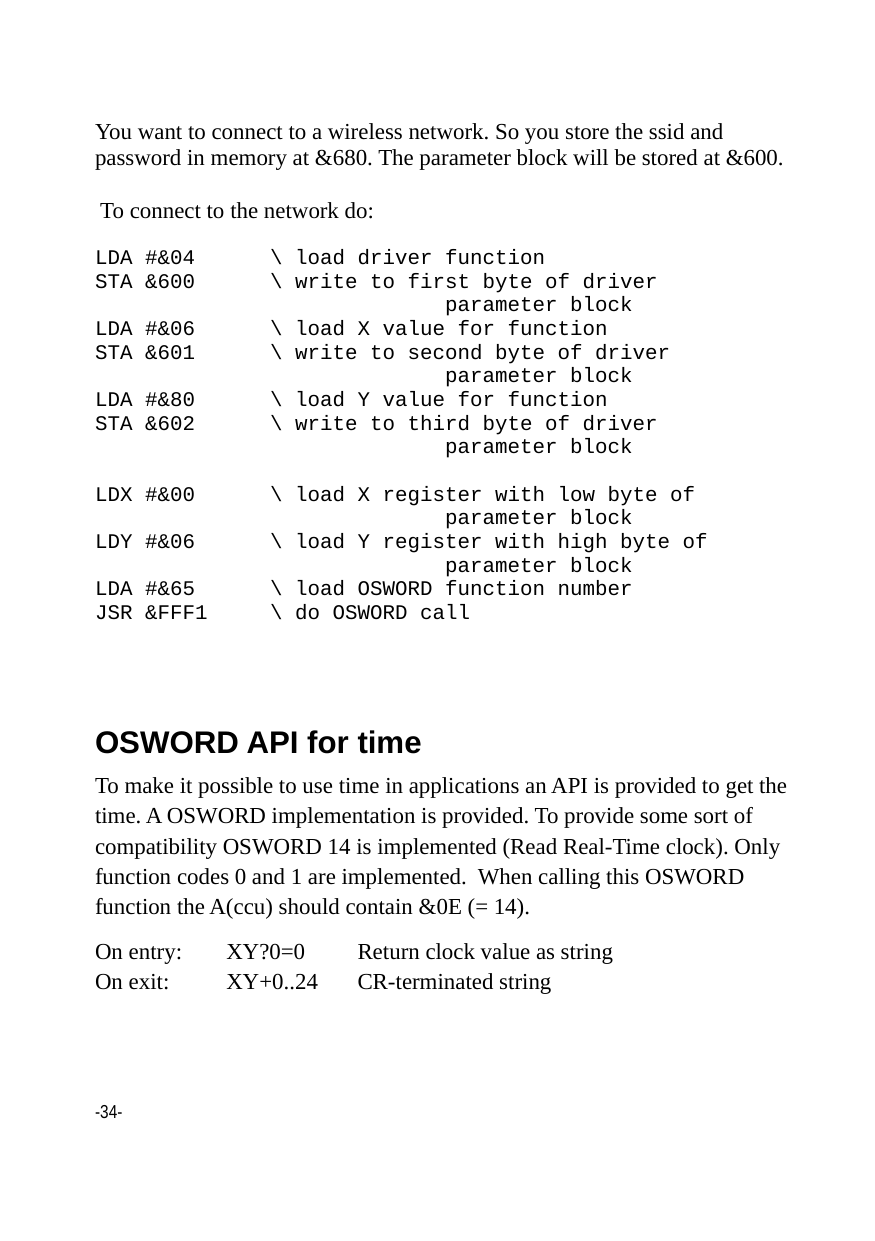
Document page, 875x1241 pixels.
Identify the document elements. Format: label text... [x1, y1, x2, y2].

text You want to connect to a wireless network. So you store the ssid and password in memory at &680. The parameter block will be stored at &600. [95, 118, 815, 171]
subtitle OSWORD API for time [95, 724, 815, 760]
text LDA #&80 \ load Y value for function [95, 389, 815, 413]
text To connect to the network do: [95, 197, 815, 223]
text JSR &FFF1 \ do OSWORD call [95, 602, 815, 626]
text To make it possible to use time in applications an API is provided to get the time. A OSWORD implementation is provided. To provide some sort of compatibility OSWORD 14 is implemented (Read Real-Time clock). Only function codes 0 and 1 are implemented. When calling this OSWORD function the A(ccu) should contain &0E (= 14). [95, 772, 815, 919]
text LDA #&04 \ load driver function [95, 247, 815, 271]
text LDA #&65 \ load OSWORD function number [95, 578, 815, 602]
text STA &600 \ write to first byte of driver parameter block [95, 271, 815, 318]
text LDY #&06 \ load Y register with high byte of parameter block [95, 531, 815, 578]
text LDX #&00 \ load X register with low byte of parameter block [95, 484, 815, 531]
text STA &602 \ write to third byte of driver parameter block [95, 413, 815, 460]
text LDA #&06 \ load X value for function [95, 318, 815, 342]
text STA &601 \ write to second byte of driver parameter block [95, 342, 815, 389]
text On entry: XY?0=0 Return clock value as string On exit: XY+0..24 CR-terminated string [95, 938, 815, 994]
